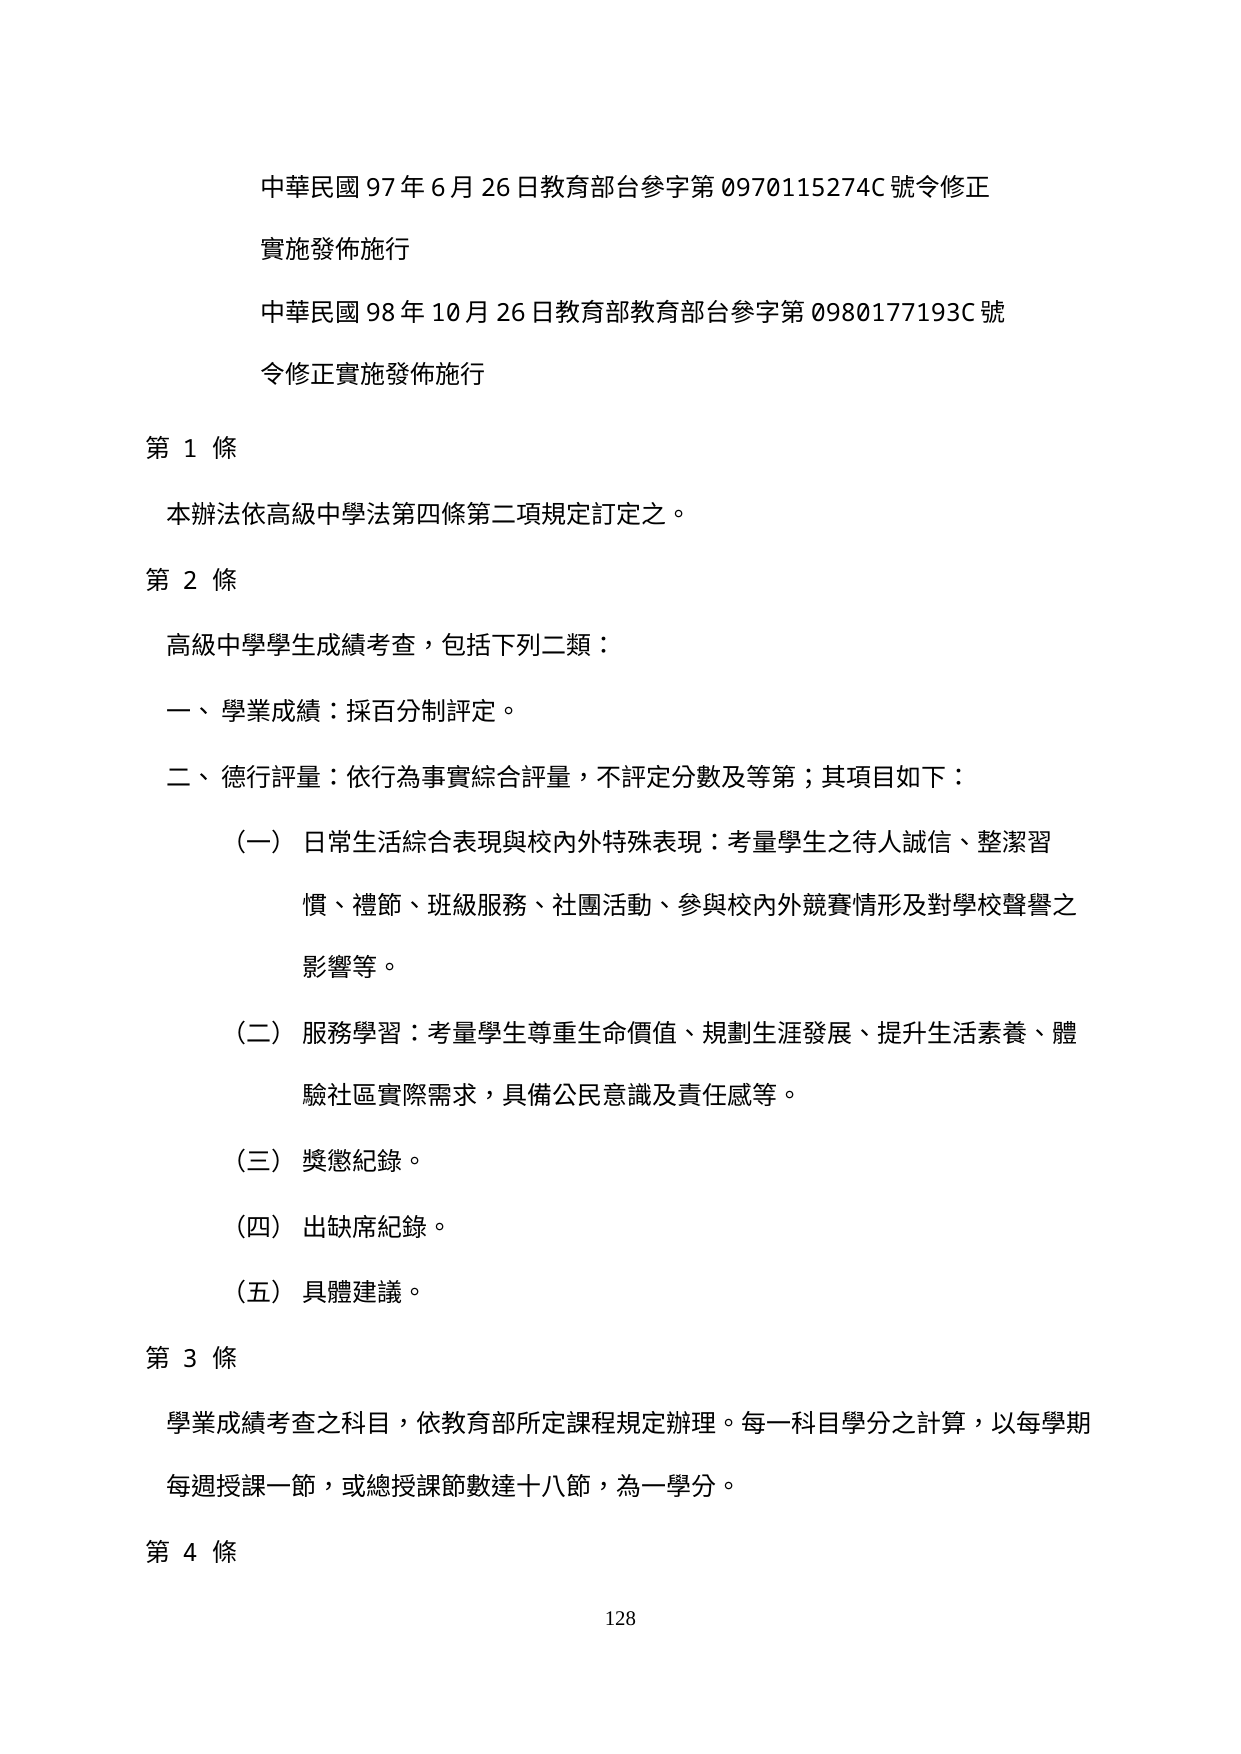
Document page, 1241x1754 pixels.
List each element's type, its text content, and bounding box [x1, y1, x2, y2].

table_cell [143, 601, 164, 666]
table_cell 第 2 條 [143, 535, 1097, 601]
table_cell [143, 798, 164, 988]
table_cell [164, 1182, 220, 1248]
table_cell 服務學習：考量學生尊重生命價值、規劃生涯發展、提升生活素養、體驗社區實際需求，具備公民意識及責任感等。 [300, 988, 1097, 1116]
table_cell 高級中學學生成績考查，包括下列二類： [164, 601, 1097, 666]
table_cell [143, 1248, 164, 1313]
table_cell （二） [220, 988, 300, 1116]
table_cell [143, 732, 164, 798]
table_cell 出缺席紀錄。 [300, 1182, 1097, 1248]
table_cell （五） [220, 1248, 300, 1313]
table_cell [164, 988, 220, 1116]
table_cell [143, 1379, 164, 1507]
table_cell 學業成績考查之科目，依教育部所定課程規定辦理。每一科目學分之計算，以每學期每週授課一節，或總授課節數達十八節，為一學分。 [164, 1379, 1097, 1507]
table_cell 具體建議。 [300, 1248, 1097, 1313]
table_header 第 1 條 [143, 404, 1097, 469]
table_cell [164, 1248, 220, 1313]
table_cell 二、 [164, 732, 220, 798]
table_cell 第 4 條 [143, 1507, 1097, 1573]
table_cell [143, 1182, 164, 1248]
table_cell 學業成績：採百分制評定。 [220, 666, 1097, 732]
table_cell [143, 988, 164, 1116]
table_cell 一、 [164, 666, 220, 732]
table_cell [143, 470, 164, 535]
table_cell [143, 666, 164, 732]
table_cell （四） [220, 1182, 300, 1248]
table_cell （一） [220, 798, 300, 988]
table_cell 德行評量：依行為事實綜合評量，不評定分數及等第；其項目如下： [220, 732, 1097, 798]
text 中華民國97年6月26日教育部台參字第0970115274C號令修正實施發佈施行 中華民國98年10月26日教育部教育部台參字第0980177193C號令修正實施發佈施行 [261, 143, 1007, 393]
table_cell 第 3 條 [143, 1313, 1097, 1379]
table_cell 本辦法依高級中學法第四條第二項規定訂定之。 [164, 470, 1097, 535]
table_cell 獎懲紀錄。 [300, 1116, 1097, 1182]
table_cell [164, 1116, 220, 1182]
table_cell [164, 798, 220, 988]
table_cell [143, 1116, 164, 1182]
table_cell 日常生活綜合表現與校內外特殊表現：考量學生之待人誠信、整潔習慣、禮節、班級服務、社團活動、參與校內外競賽情形及對學校聲譽之影響等。 [300, 798, 1097, 988]
table_cell （三） [220, 1116, 300, 1182]
